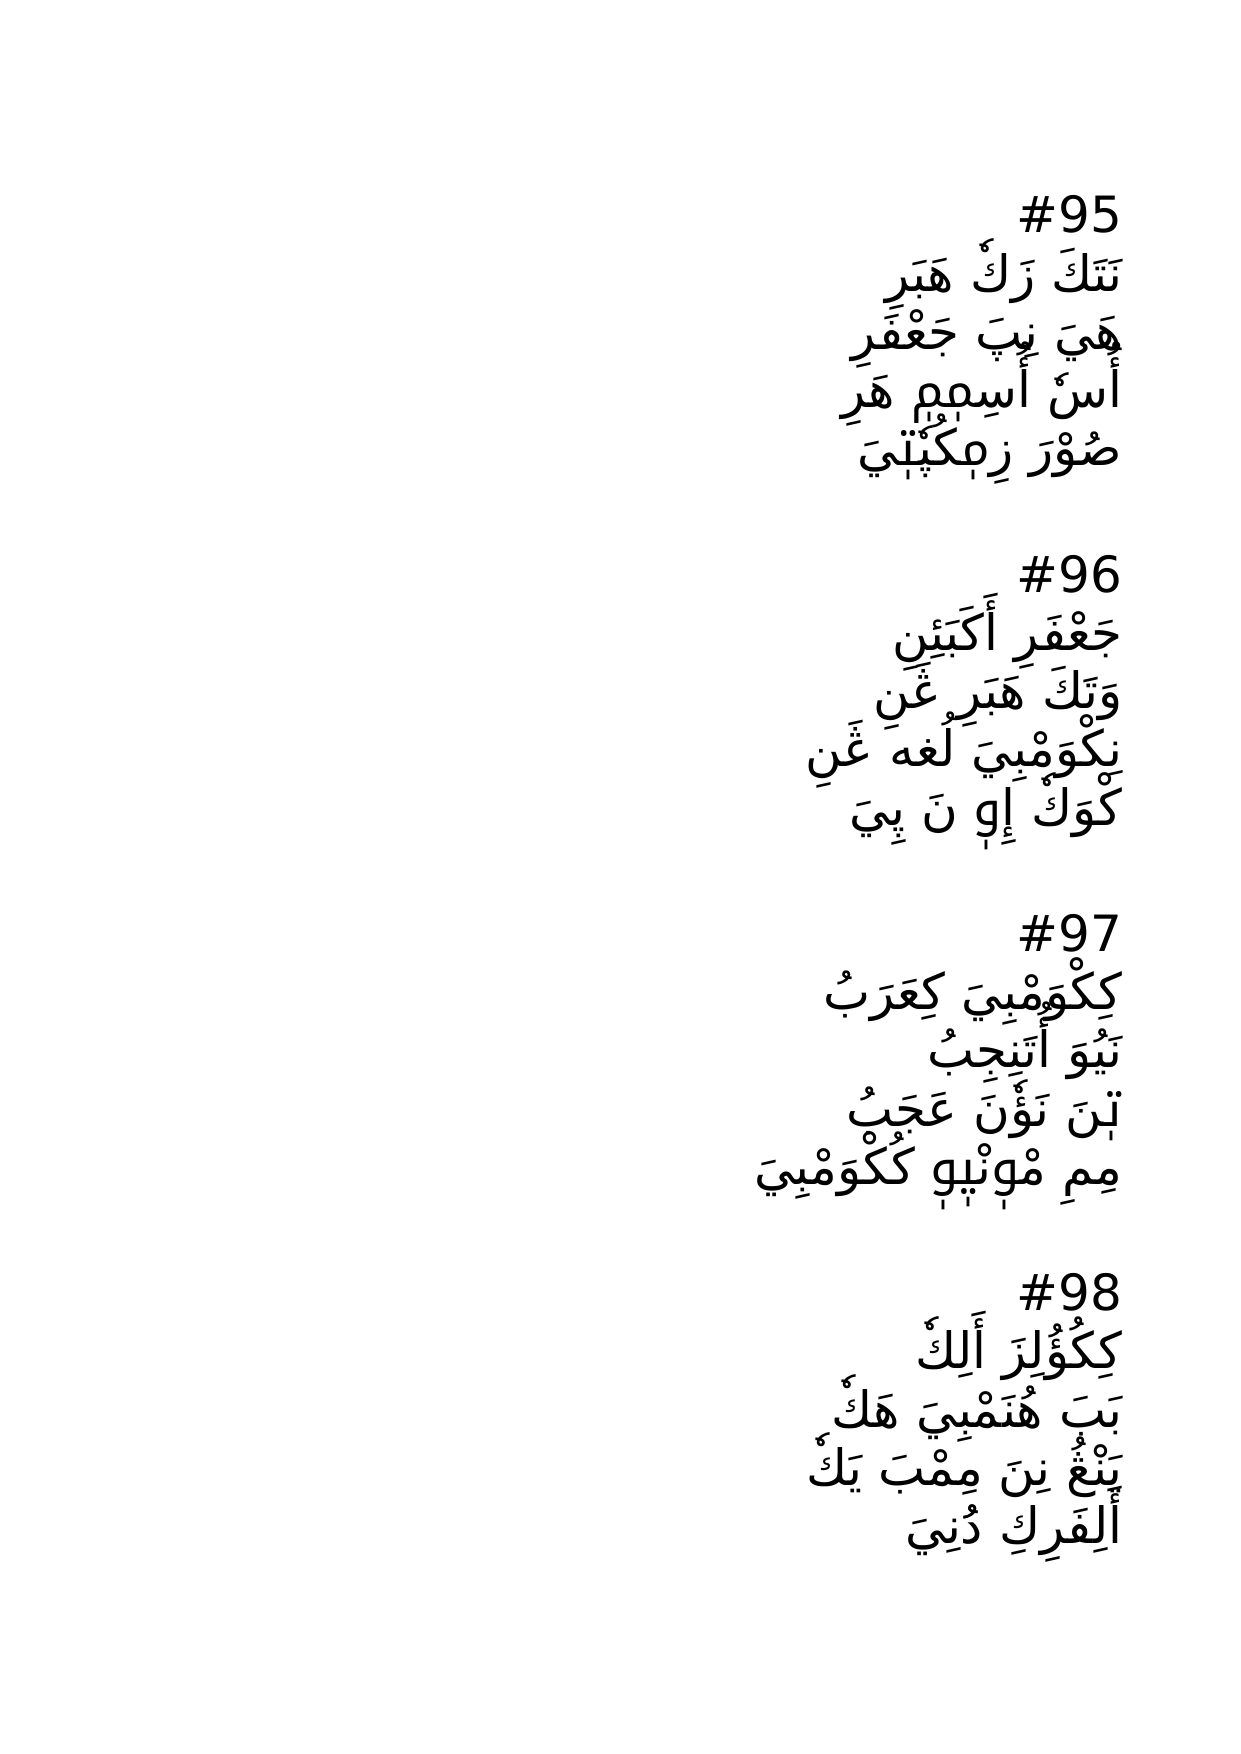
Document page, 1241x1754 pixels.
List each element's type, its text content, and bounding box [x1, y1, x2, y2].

text بَبَ هُنَمْبِيَ هَكٗ [118, 1381, 1122, 1439]
text صُوْرَ زِمٖكُپٗتٖيَ [118, 419, 1122, 477]
text كْوَكٗ إِوٖ نَ پِيَ [118, 778, 1122, 837]
text #97 [118, 905, 1122, 963]
text نِكْوَمْبِيَ لُغه ڠَنِ [118, 720, 1122, 778]
text كِكُؤُلِزَ أَلِكٗ [118, 1322, 1122, 1381]
text هَيَ نِپَ جَعْفَرِ [118, 303, 1122, 361]
text نَيُوَ أُتَنِجِبُ [118, 1021, 1122, 1079]
text نَتَكَ زَكٗ هَبَرِ [118, 244, 1122, 303]
text أُسٗ أُسِمٖمٖ هَرِ [118, 361, 1122, 419]
text يَنْڠُ نِنَ مِمْبَ يَكٗ [118, 1439, 1122, 1497]
text #96 [118, 546, 1122, 604]
text أَلِفَرِكِ دُُنِيَ [118, 1497, 1122, 1555]
text جَعْفَرِ أَكَبَئِنِ [118, 604, 1122, 662]
text كِكْوَمْبِيَ كِعَرَبُ [118, 963, 1122, 1021]
text تٖنَ نَؤٗنَ عَجَبُ [118, 1079, 1122, 1138]
text #98 [118, 1264, 1122, 1322]
text مِمِ مْوٖنْيٖوٖ كُكْوَمْبِيَ [118, 1138, 1122, 1196]
text #95 [118, 186, 1122, 244]
text وَتَكَ هَبَرِ ڠَنِ [118, 662, 1122, 720]
